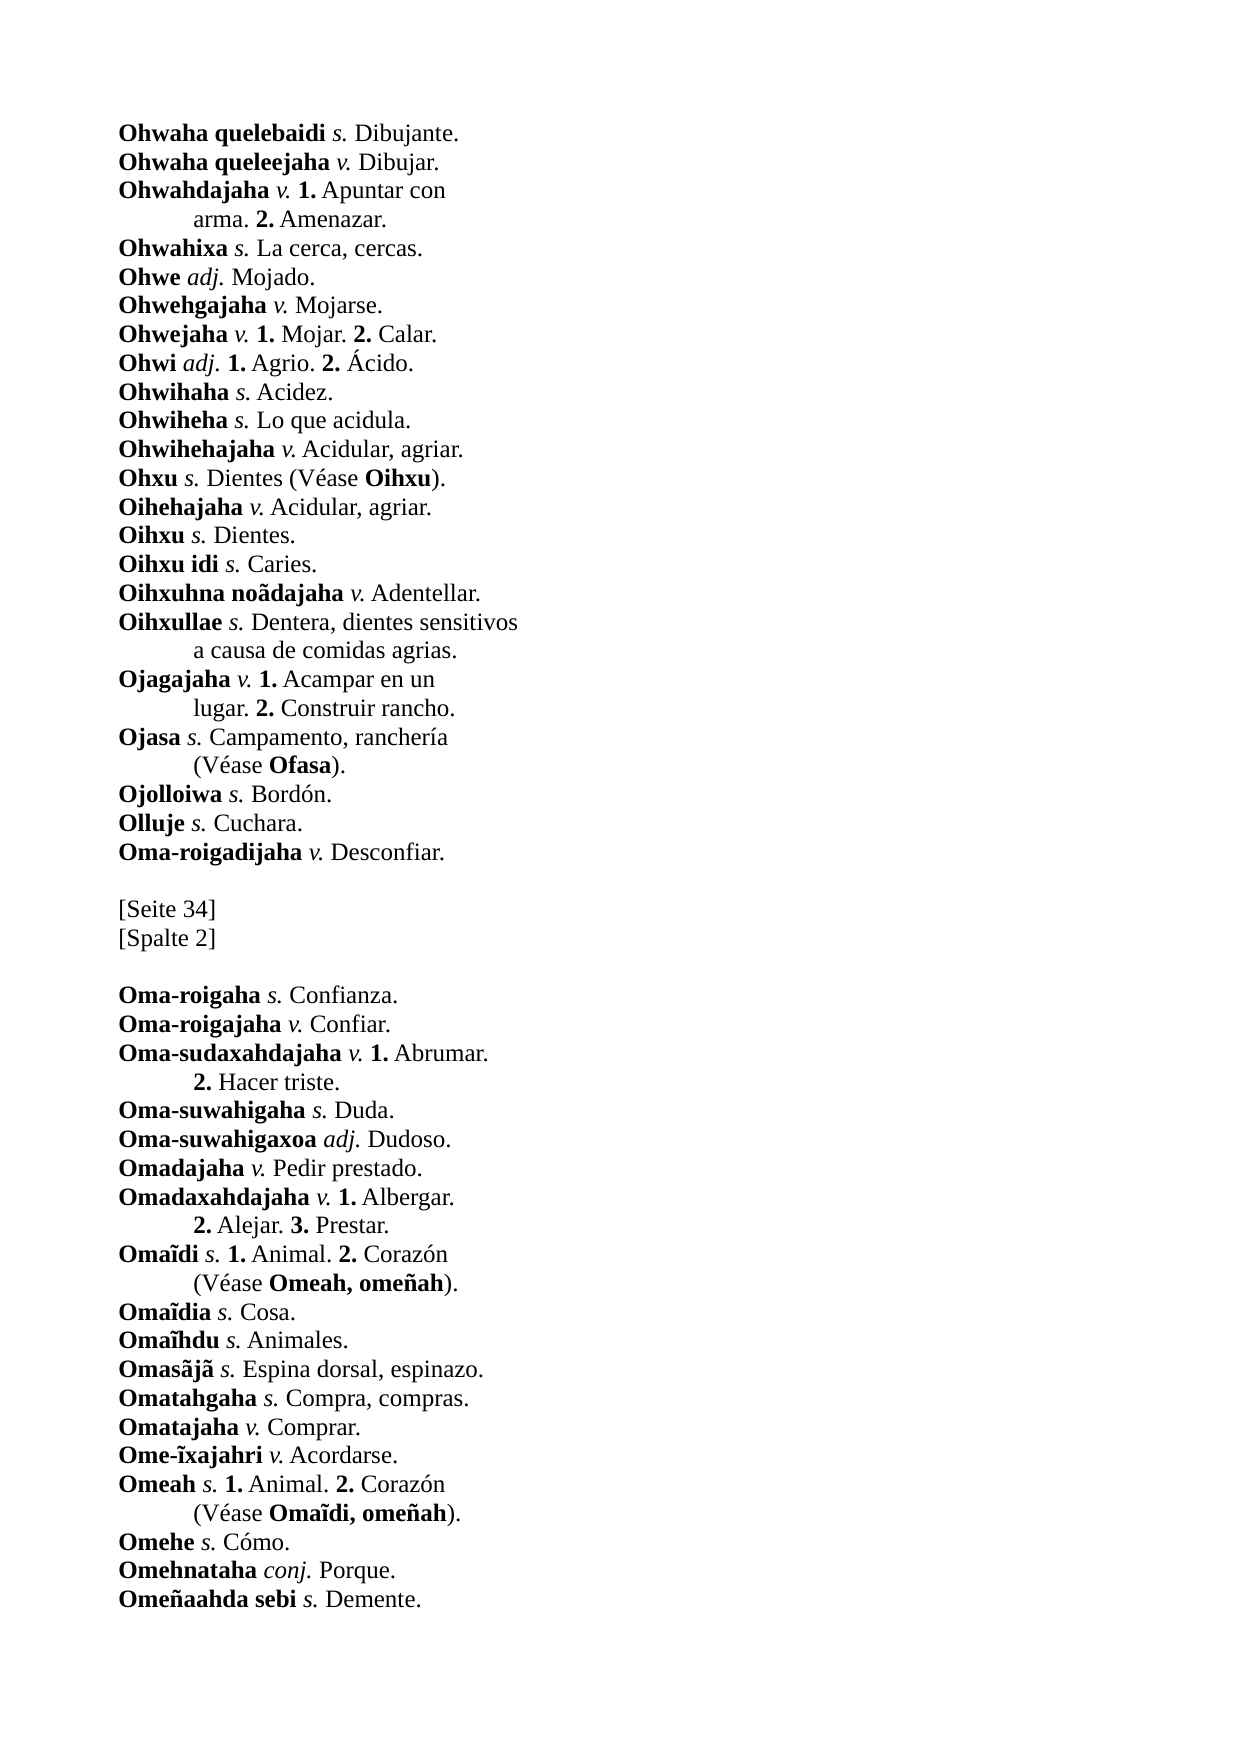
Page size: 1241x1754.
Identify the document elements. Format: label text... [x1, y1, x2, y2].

text Olluje s. Cuchara. [118, 808, 1122, 837]
text Oma-suwahigaxoa adj. Dudoso. [118, 1124, 1122, 1153]
text 2. Hacer triste. [118, 1067, 1122, 1096]
text Oma-roigajaha v. Confiar. [118, 1009, 1122, 1038]
text Omaĩdi s. 1. Animal. 2. Corazón [118, 1239, 1122, 1268]
text Ohwihehajaha v. Acidular, agriar. [118, 434, 1122, 463]
text (Véase Omaĩdi, omeñah). [118, 1498, 1122, 1527]
text Omehnataha conj. Porque. [118, 1556, 1122, 1584]
text Oma-suwahigaha s. Duda. [118, 1096, 1122, 1124]
text Oma-roigaha s. Confianza. [118, 981, 1122, 1009]
text Oihehajaha v. Acidular, agriar. [118, 492, 1122, 521]
text Ohwi adj. 1. Agrio. 2. Ácido. [118, 348, 1122, 377]
text [Spalte 2] [118, 923, 1122, 952]
text lugar. 2. Construir rancho. [118, 693, 1122, 722]
text a causa de comidas agrias. [118, 636, 1122, 664]
text Ohwehgajaha v. Mojarse. [118, 291, 1122, 319]
text Omehe s. Cómo. [118, 1527, 1122, 1556]
text Oihxu s. Dientes. [118, 521, 1122, 549]
text Omaĩhdu s. Animales. [118, 1326, 1122, 1354]
text Omadajaha v. Pedir prestado. [118, 1153, 1122, 1182]
text (Véase Omeah, omeñah). [118, 1268, 1122, 1297]
text Oihxullae s. Dentera, dientes sensitivos [118, 607, 1122, 636]
text Ohwihaha s. Acidez. [118, 377, 1122, 406]
text Ohwahixa s. La cerca, cercas. [118, 233, 1122, 262]
text Oihxuhna noãdajaha v. Adentellar. [118, 578, 1122, 607]
text Omatahgaha s. Compra, compras. [118, 1383, 1122, 1412]
text Ojagajaha v. 1. Acampar en un [118, 664, 1122, 693]
text (Véase Ofasa). [118, 751, 1122, 779]
text Oma-roigadijaha v. Desconfiar. [118, 837, 1122, 866]
text Ohwiheha s. Lo que acidula. [118, 406, 1122, 434]
text Ohwahdajaha v. 1. Apuntar con [118, 176, 1122, 204]
text Omeñaahda sebi s. Demente. [118, 1584, 1122, 1613]
text Ohwaha quelebaidi s. Dibujante. [118, 118, 1122, 147]
text Omasãjã s. Espina dorsal, espinazo. [118, 1354, 1122, 1383]
text Ohxu s. Dientes (Véase Oihxu). [118, 463, 1122, 492]
text Ohwejaha v. 1. Mojar. 2. Calar. [118, 319, 1122, 348]
text Ome-ĩxajahri v. Acordarse. [118, 1441, 1122, 1469]
text Oma-sudaxahdajaha v. 1. Abrumar. [118, 1038, 1122, 1067]
text Ojolloiwa s. Bordón. [118, 779, 1122, 808]
text Ohwaha queleejaha v. Dibujar. [118, 147, 1122, 176]
text Omadaxahdajaha v. 1. Albergar. [118, 1182, 1122, 1211]
text Omeah s. 1. Animal. 2. Corazón [118, 1469, 1122, 1498]
text Omatajaha v. Comprar. [118, 1412, 1122, 1441]
text 2. Alejar. 3. Prestar. [118, 1211, 1122, 1239]
text Ohwe adj. Mojado. [118, 262, 1122, 291]
text [Seite 34] [118, 894, 1122, 923]
text Ojasa s. Campamento, ranchería [118, 722, 1122, 751]
text arma. 2. Amenazar. [118, 204, 1122, 233]
text Omaĩdia s. Cosa. [118, 1297, 1122, 1326]
text Oihxu idi s. Caries. [118, 549, 1122, 578]
